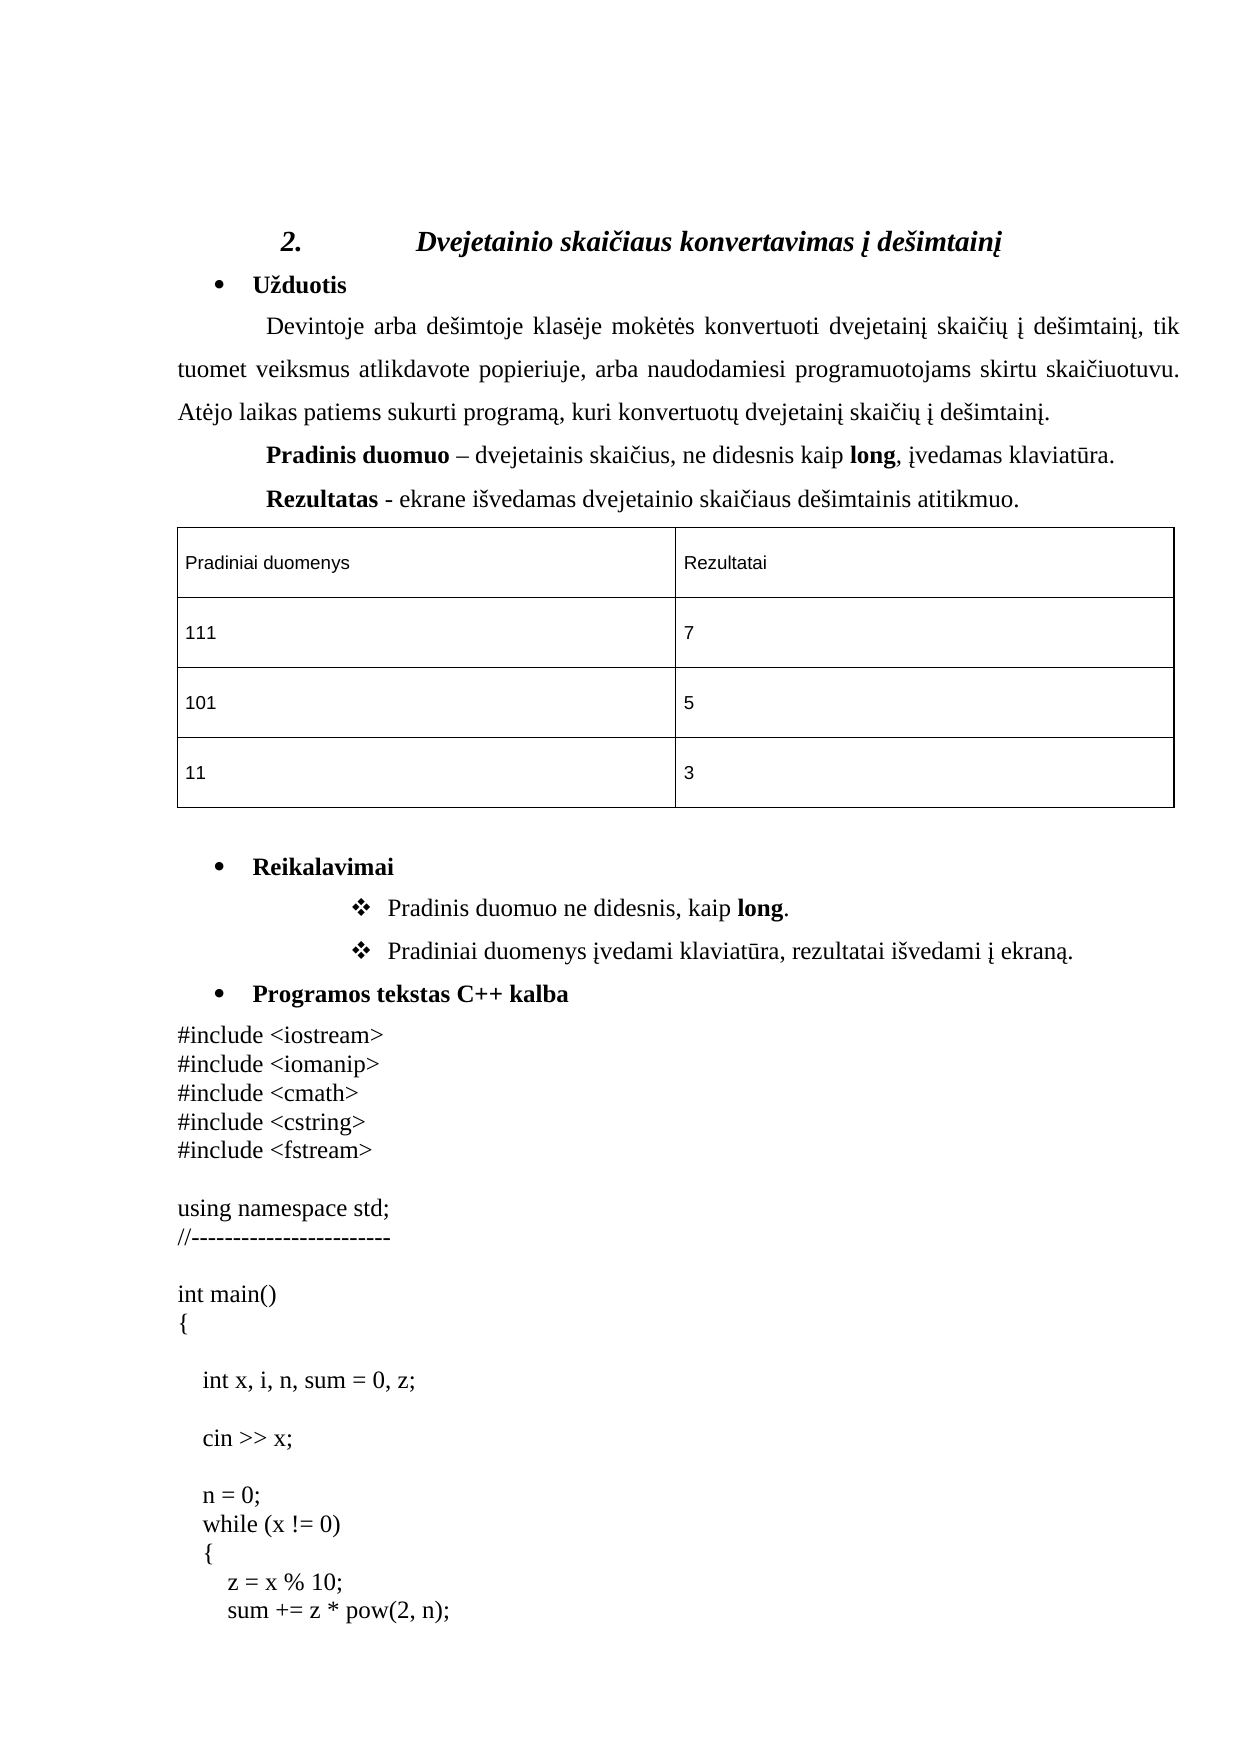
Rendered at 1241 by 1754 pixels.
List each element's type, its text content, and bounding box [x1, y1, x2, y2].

text Pradinis duomuo – dvejetainis skaičius, ne didesnis kaip long, įvedamas klaviatūra. [177, 441, 1181, 469]
text { [177, 1538, 1181, 1567]
table_header Rezultatai [676, 528, 1173, 597]
list Pradinis duomuo ne didesnis, kaip long. [350, 893, 1181, 922]
text Devintoje arba dešimtoje klasėje mokėtės konvertuoti dvejetainį skaičių į dešimtainį, tik tuomet veiksmus atlikdavote popieriuje, arba naudodamiesi programuotojams skirtu skaičiuotuvu. Atėjo laikas patiems sukurti programą, kuri konvertuotų dvejetainį skaičių į dešimtainį. [177, 311, 1181, 426]
table_cell 11 [178, 738, 675, 807]
list Pradiniai duomenys įvedami klaviatūra, rezultatai išvedami į ekraną. [350, 936, 1181, 965]
text Rezultatas - ekrane išvedamas dvejetainio skaičiaus dešimtainis atitikmuo. [177, 484, 1181, 512]
table_cell 111 [178, 598, 675, 667]
table_cell 3 [676, 738, 1173, 807]
text while (x != 0) [177, 1509, 1181, 1538]
text #include <cmath> [177, 1078, 1181, 1107]
list Programos tekstas C++ kalba [215, 979, 1181, 1008]
text #include <fstream> [177, 1135, 1181, 1164]
text #include <iostream> [177, 1020, 1181, 1049]
text cin >> x; [177, 1423, 1181, 1452]
list Užduotis [215, 270, 1181, 299]
text n = 0; [177, 1480, 1181, 1509]
table_cell 101 [178, 668, 675, 737]
text int main() [177, 1279, 1181, 1308]
text #include <cstring> [177, 1107, 1181, 1135]
list Dvejetainio skaičiaus konvertavimas į dešimtainį [281, 224, 1181, 257]
table_cell 5 [676, 668, 1173, 737]
text int x, i, n, sum = 0, z; [177, 1365, 1181, 1394]
table_header Pradiniai duomenys [178, 528, 675, 597]
text #include <iomanip> [177, 1049, 1181, 1078]
text sum += z * pow(2, n); [177, 1595, 1181, 1624]
list Reikalavimai [215, 852, 1181, 880]
text z = x % 10; [177, 1567, 1181, 1595]
text using namespace std; [177, 1193, 1181, 1222]
text { [177, 1308, 1181, 1337]
table_cell 7 [676, 598, 1173, 667]
text //------------------------ [177, 1222, 1181, 1250]
